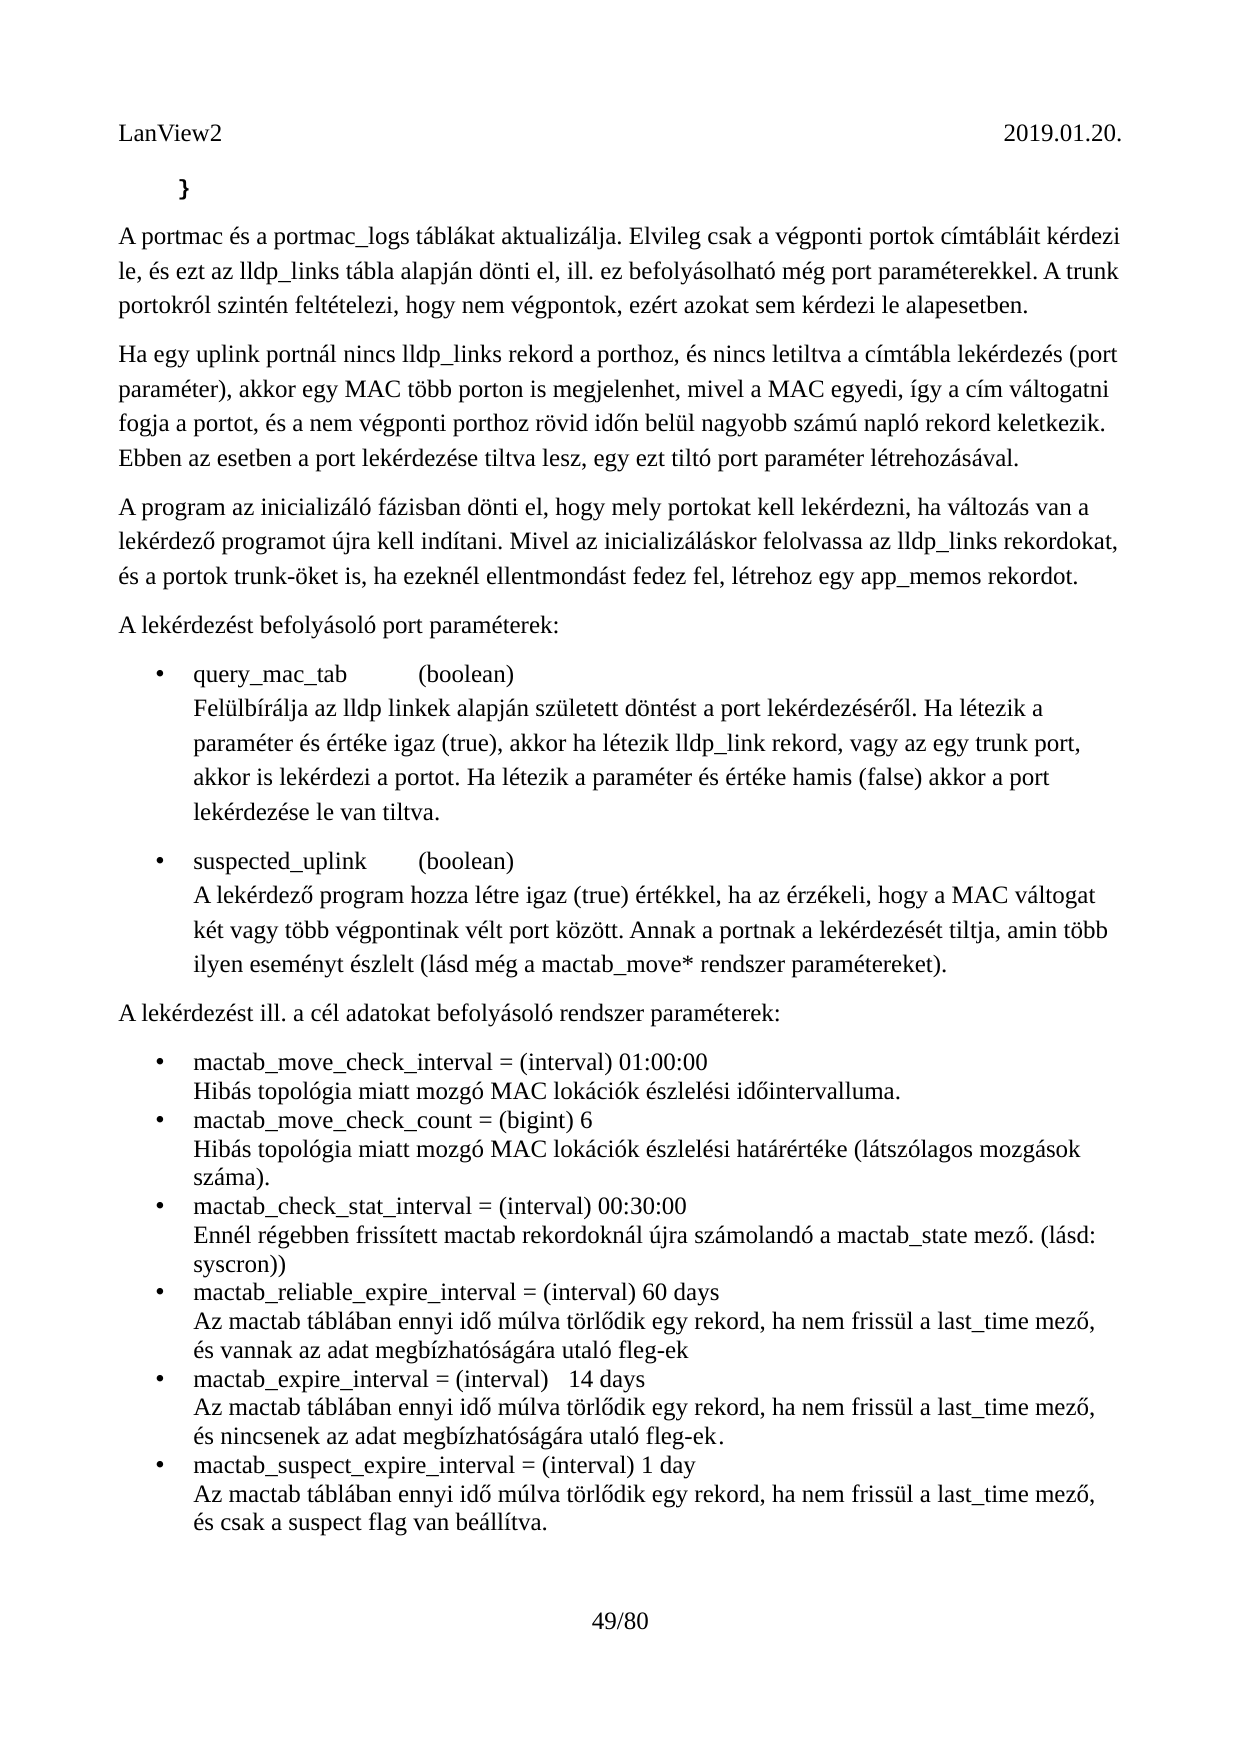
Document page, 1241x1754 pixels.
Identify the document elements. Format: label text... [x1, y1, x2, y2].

list query_mac_tab (boolean) Felülbírálja az lldp linkek alapján született döntést a port lekérdezéséről. Ha létezik a paraméter és értéke igaz (true), akkor ha létezik lldp_link rekord, vagy az egy trunk port, akkor is lekérdezi a portot. Ha létezik a paraméter és értéke hamis (false) akkor a port lekérdezése le van tiltva. [156, 659, 1122, 826]
list mactab_reliable_expire_interval = (interval) 60 days Az mactab táblában ennyi idő múlva törlődik egy rekord, ha nem frissül a last_time mező, és vannak az adat megbízhatóságára utaló fleg-ek [156, 1277, 1122, 1364]
text Ha egy uplink portnál nincs lldp_links rekord a porthoz, és nincs letiltva a címtábla lekérdezés (port paraméter), akkor egy MAC több porton is megjelenhet, mivel a MAC egyedi, így a cím váltogatni fogja a portot, és a nem végponti porthoz rövid időn belül nagyobb számú napló rekord keletkezik. Ebben az esetben a port lekérdezése tiltva lesz, egy ezt tiltó port paraméter létrehozásával. [118, 339, 1122, 472]
list suspected_uplink (boolean) A lekérdező program hozza létre igaz (true) értékkel, ha az érzékeli, hogy a MAC váltogat két vagy több végpontinak vélt port között. Annak a portnak a lekérdezését tiltja, amin több ilyen eseményt észlelt (lásd még a mactab_move* rendszer paramétereket). [156, 846, 1122, 978]
list mactab_move_check_interval = (interval) 01:00:00 Hibás topológia miatt mozgó MAC lokációk észlelési időintervalluma. [156, 1047, 1122, 1105]
text } [177, 177, 1122, 202]
list mactab_move_check_count = (bigint) 6 Hibás topológia miatt mozgó MAC lokációk észlelési határértéke (látszólagos mozgások száma). [156, 1105, 1122, 1191]
list mactab_suspect_expire_interval = (interval) 1 day Az mactab táblában ennyi idő múlva törlődik egy rekord, ha nem frissül a last_time mező, és csak a suspect flag van beállítva. [156, 1450, 1122, 1536]
list mactab_check_stat_interval = (interval) 00:30:00 Ennél régebben frissített mactab rekordoknál újra számolandó a mactab_state mező. (lásd: syscron)) [156, 1191, 1122, 1277]
list mactab_expire_interval = (interval) 14 days Az mactab táblában ennyi idő múlva törlődik egy rekord, ha nem frissül a last_time mező, és nincsenek az adat megbízhatóságára utaló fleg-ek . [156, 1364, 1122, 1450]
text A program az inicializáló fázisban dönti el, hogy mely portokat kell lekérdezni, ha változás van a lekérdező programot újra kell indítani. Mivel az inicializáláskor felolvassa az lldp_links rekordokat, és a portok trunk-öket is, ha ezeknél ellentmondást fedez fel, létrehoz egy app_memos rekordot. [118, 492, 1122, 589]
text A portmac és a portmac_logs táblákat aktualizálja. Elvileg csak a végponti portok címtábláit kérdezi le, és ezt az lldp_links tábla alapján dönti el, ill. ez befolyásolható még port paraméterekkel. A trunk portokról szintén feltételezi, hogy nem végpontok, ezért azokat sem kérdezi le alapesetben. [118, 221, 1122, 319]
text A lekérdezést ill. a cél adatokat befolyásoló rendszer paraméterek: [118, 998, 1122, 1027]
text A lekérdezést befolyásoló port paraméterek: [118, 610, 1122, 639]
